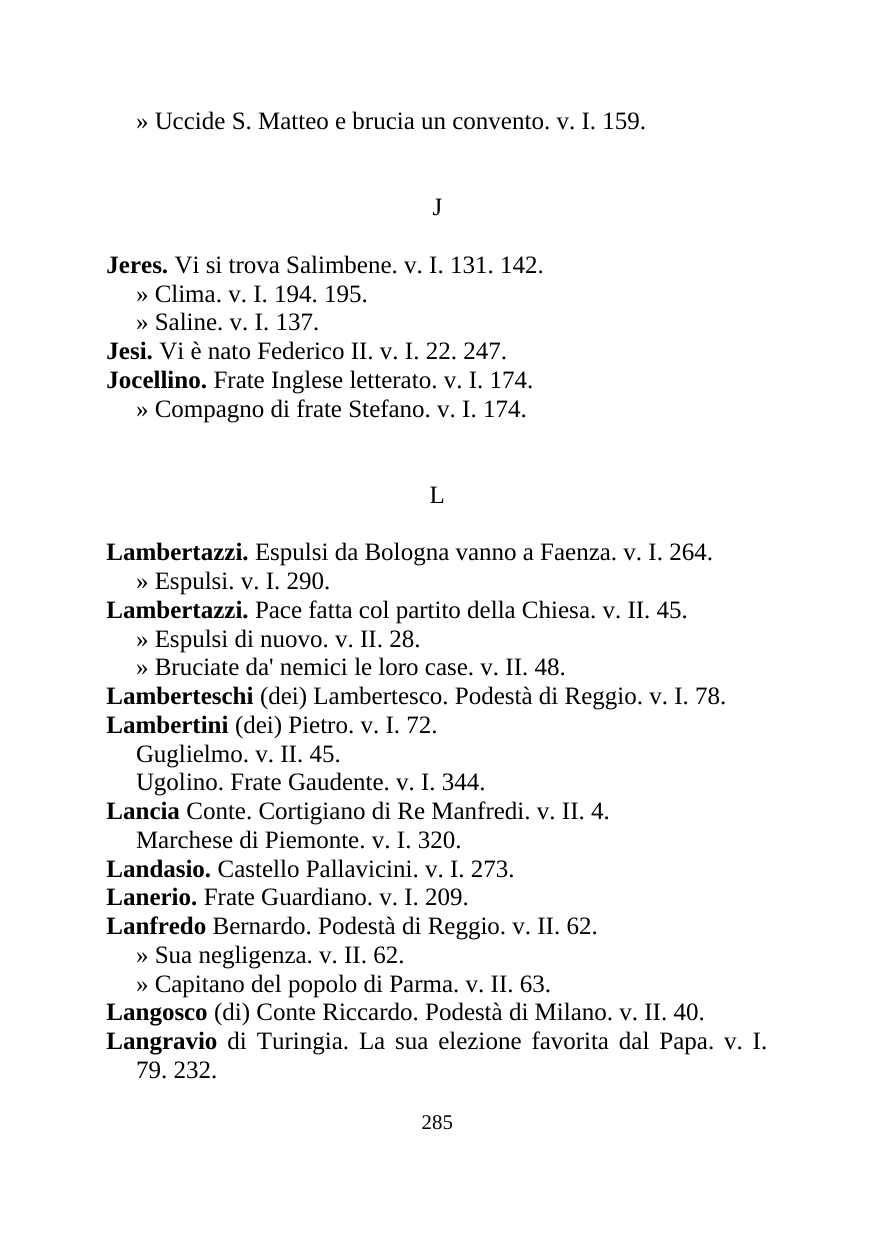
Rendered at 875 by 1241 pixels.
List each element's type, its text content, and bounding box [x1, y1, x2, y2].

text Lancia Conte. Cortigiano di Re Manfredi. v. II. 4. [106, 796, 768, 825]
text Lambertazzi. Pace fatta col partito della Chiesa. v. II. 45. [106, 595, 768, 624]
text Lanfredo Bernardo. Podestà di Reggio. v. II. 62. [106, 911, 768, 940]
text » Bruciate da' nemici le loro case. v. II. 48. [136, 652, 768, 681]
text » Uccide S. Matteo e brucia un convento. v. I. 159. [136, 106, 768, 135]
text Lambertini (dei) Pietro. v. I. 72. [106, 710, 768, 739]
text Langosco (di) Conte Riccardo. Podestà di Milano. v. II. 40. [106, 997, 768, 1026]
text Jesi. Vi è nato Federico II. v. I. 22. 247. [106, 336, 768, 365]
text » Clima. v. I. 194. 195. [136, 279, 768, 307]
text Marchese di Piemonte. v. I. 320. [136, 825, 768, 854]
text » Saline. v. I. 137. [136, 307, 768, 336]
text Landasio. Castello Pallavicini. v. I. 273. [106, 854, 768, 882]
text J [106, 192, 768, 221]
text Jeres. Vi si trova Salimbene. v. I. 131. 142. [106, 250, 768, 279]
text L [106, 480, 768, 509]
text Jocellino. Frate Inglese letterato. v. I. 174. [106, 365, 768, 394]
text » Espulsi di nuovo. v. II. 28. [136, 624, 768, 652]
text » Compagno di frate Stefano. v. I. 174. [136, 394, 768, 422]
text » Capitano del popolo di Parma. v. II. 63. [136, 969, 768, 997]
text » Sua negligenza. v. II. 62. [136, 940, 768, 969]
text Langravio di Turingia. La sua elezione favorita dal Papa. v. I. 79. 232. [106, 1026, 768, 1084]
text Guglielmo. v. II. 45. [136, 739, 768, 767]
text Ugolino. Frate Gaudente. v. I. 344. [136, 767, 768, 796]
text Lambertazzi. Espulsi da Bologna vanno a Faenza. v. I. 264. [106, 537, 768, 566]
text » Espulsi. v. I. 290. [136, 566, 768, 595]
text Lanerio. Frate Guardiano. v. I. 209. [106, 882, 768, 911]
text Lamberteschi (dei) Lambertesco. Podestà di Reggio. v. I. 78. [106, 681, 768, 710]
